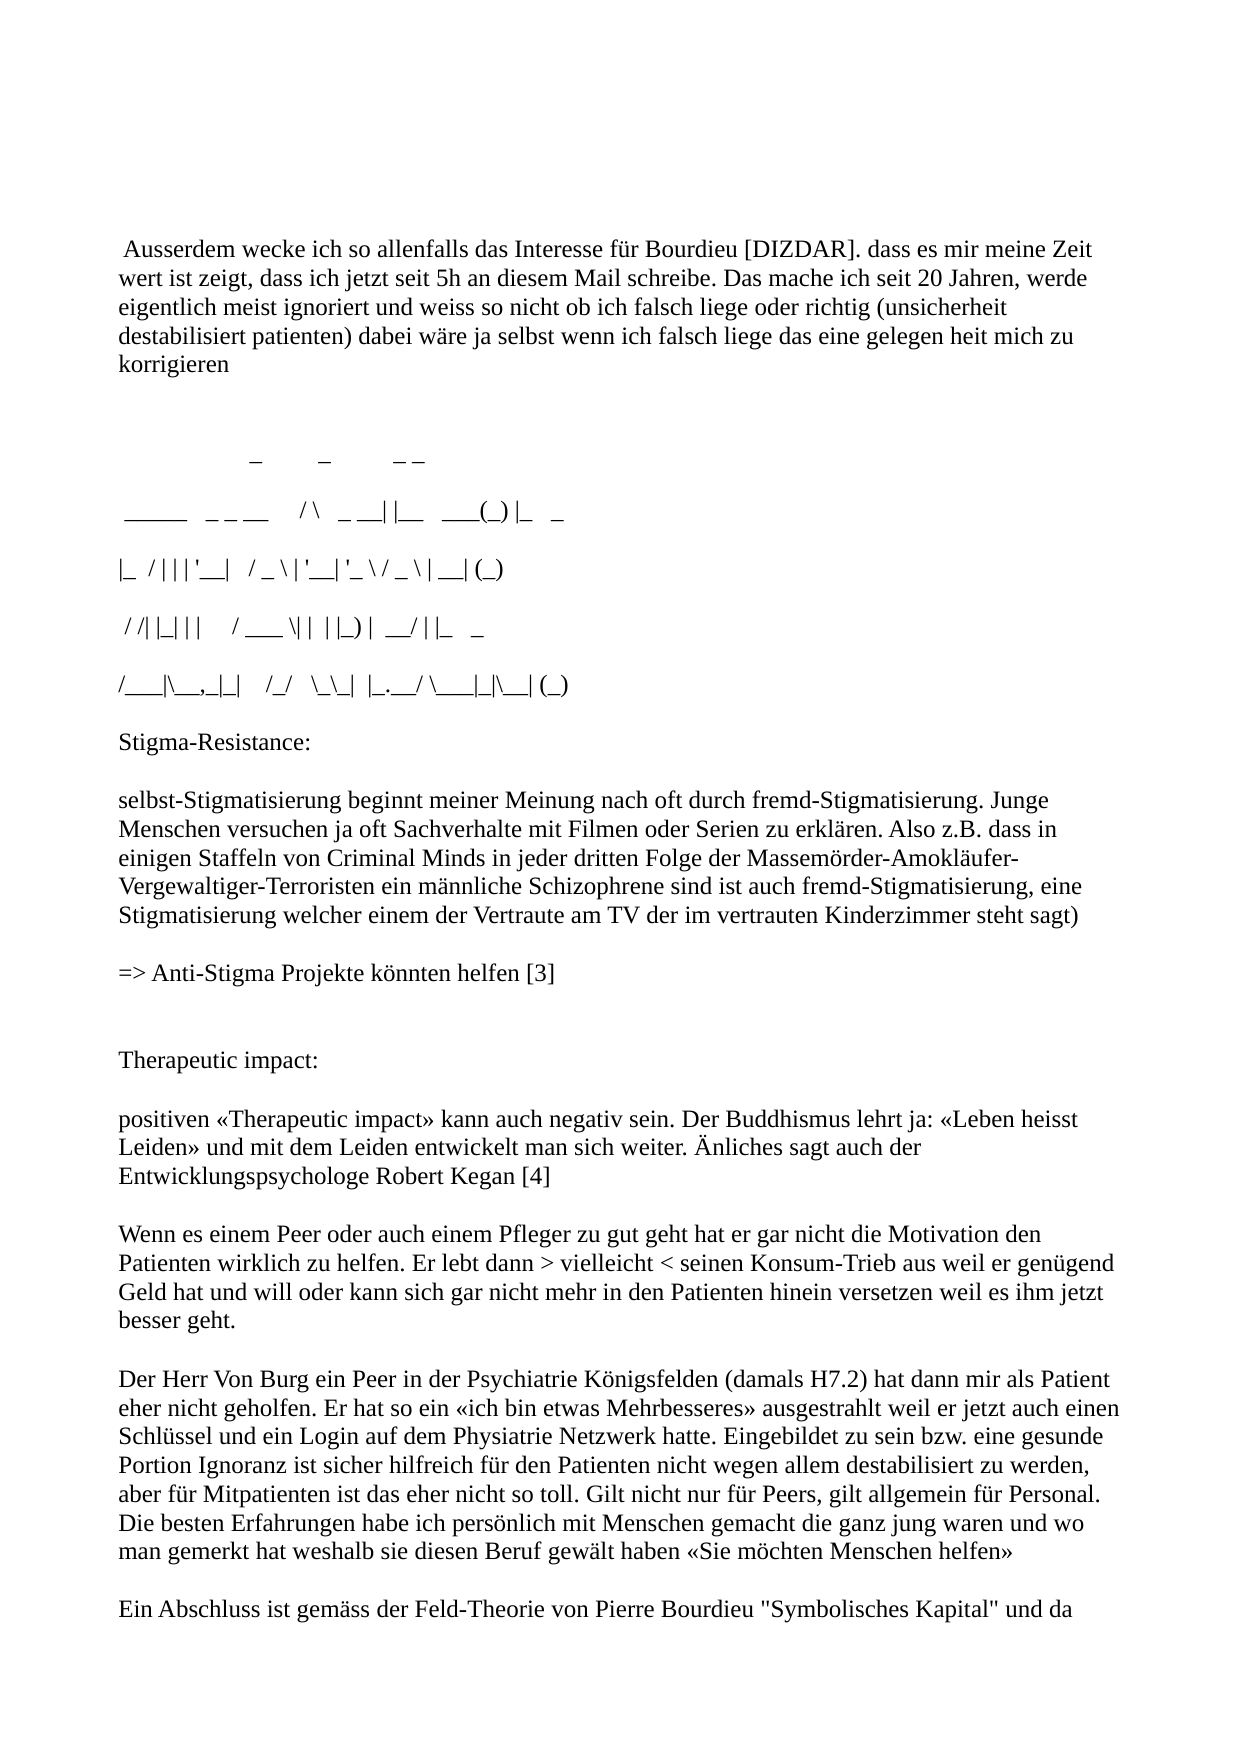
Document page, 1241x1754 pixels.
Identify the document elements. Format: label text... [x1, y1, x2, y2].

text /___|\__,_|_| /_/ \_\_| |_.__/ \___|_|\__| (_) Stigma-Resistance: [118, 669, 1122, 756]
text _ _ _ _ [118, 437, 1122, 465]
text _____ _ _ __ / \ _ __| |__ ___(_) |_ _ [118, 495, 1122, 523]
text |_ / | | | '__| / _ \ | '__| '_ \ / _ \ | __| (_) [118, 553, 1122, 582]
text Therapeutic impact: [118, 1045, 1122, 1074]
text Der Herr Von Burg ein Peer in der Psychiatrie Königsfelden (damals H7.2) hat dann mir als Patient eher nicht geholfen. Er hat so ein «ich bin etwas Mehrbesseres» ausgestrahlt weil er jetzt auch einen Schlüssel und ein Login auf dem Physiatrie Netzwerk hatte. Eingebildet zu sein bzw. eine gesunde Portion Ignoranz ist sicher hilfreich für den Patienten nicht wegen allem destabilisiert zu werden, aber für Mitpatienten ist das eher nicht so toll. Gilt nicht nur für Peers, gilt allgemein für Personal. Die besten Erfahrungen habe ich persönlich mit Menschen gemacht die ganz jung waren und wo man gemerkt hat weshalb sie diesen Beruf gewält haben «Sie möchten Menschen helfen» Ein Abschluss ist gemäss der Feld-Theorie von Pierre Bourdieu "Symbolisches Kapital" und da [118, 1364, 1122, 1623]
text positiven «Therapeutic impact» kann auch negativ sein. Der Buddhismus lehrt ja: «Leben heisst Leiden» und mit dem Leiden entwickelt man sich weiter. Änliches sagt auch der Entwicklungspsychologe Robert Kegan [4] [118, 1104, 1122, 1190]
text / /| |_| | | / ___ \| | | |_) | __/ | |_ _ [118, 611, 1122, 640]
text selbst-Stigmatisierung beginnt meiner Meinung nach oft durch fremd-Stigmatisierung. Junge Menschen versuchen ja oft Sachverhalte mit Filmen oder Serien zu erklären. Also z.B. dass in einigen Staffeln von Criminal Minds in jeder dritten Folge der Massemörder-Amokläufer-Vergewaltiger-Terroristen ein männliche Schizophrene sind ist auch fremd-Stigmatisierung, eine Stigmatisierung welcher einem der Vertraute am TV der im vertrauten Kinderzimmer steht sagt) [118, 785, 1122, 929]
text Ausserdem wecke ich so allenfalls das Interesse für Bourdieu [DIZDAR]. dass es mir meine Zeit wert ist zeigt, dass ich jetzt seit 5h an diesem Mail schreibe. Das mache ich seit 20 Jahren, werde eigentlich meist ignoriert und weiss so nicht ob ich falsch liege oder richtig (unsicherheit destabilisiert patienten) dabei wäre ja selbst wenn ich falsch liege das eine gelegen heit mich zu korrigieren [118, 234, 1122, 407]
text Wenn es einem Peer oder auch einem Pfleger zu gut geht hat er gar nicht die Motivation den Patienten wirklich zu helfen. Er lebt dann > vielleicht < seinen Konsum-Trieb aus weil er genügend Geld hat und will oder kann sich gar nicht mehr in den Patienten hinein versetzen weil es ihm jetzt besser geht. [118, 1219, 1122, 1334]
text => Anti-Stigma Projekte könnten helfen [3] [118, 958, 1122, 1016]
